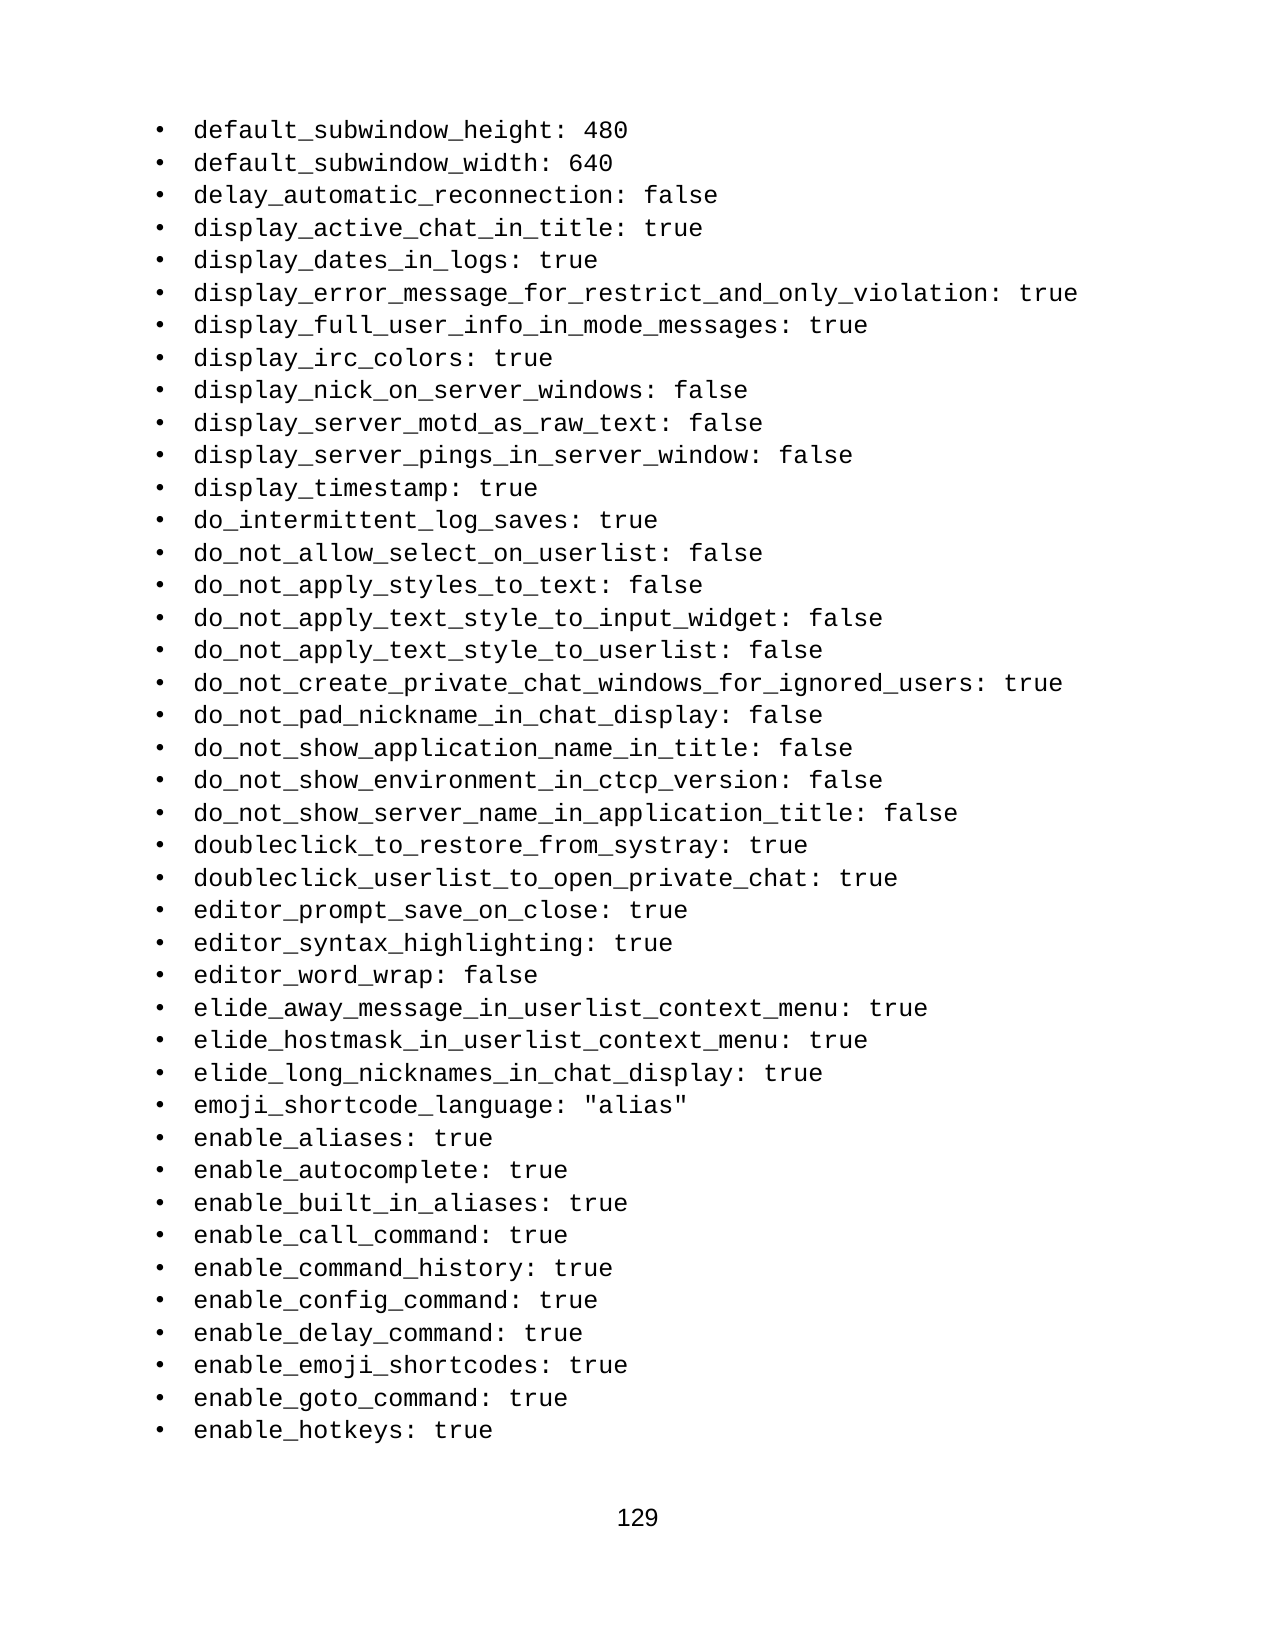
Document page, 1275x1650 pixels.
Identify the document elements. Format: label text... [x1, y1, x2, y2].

list do_not_show_environment_in_ctcp_version: false [156, 768, 1157, 796]
list enable_delay_command: true [156, 1321, 1157, 1349]
list display_active_chat_in_title: true [156, 216, 1157, 244]
list editor_prompt_save_on_close: true [156, 898, 1157, 926]
list enable_command_history: true [156, 1256, 1157, 1284]
list do_not_allow_select_on_userlist: false [156, 541, 1157, 569]
list display_server_motd_as_raw_text: false [156, 411, 1157, 439]
list do_not_apply_styles_to_text: false [156, 573, 1157, 601]
list enable_autocomplete: true [156, 1158, 1157, 1186]
list do_not_apply_text_style_to_userlist: false [156, 638, 1157, 666]
list elide_away_message_in_userlist_context_menu: true [156, 996, 1157, 1024]
list default_subwindow_height: 480 [156, 118, 1157, 146]
list display_error_message_for_restrict_and_only_violation: true [156, 281, 1157, 309]
list default_subwindow_width: 640 [156, 151, 1157, 179]
list display_dates_in_logs: true [156, 248, 1157, 276]
list display_full_user_info_in_mode_messages: true [156, 313, 1157, 341]
list display_nick_on_server_windows: false [156, 378, 1157, 406]
list editor_syntax_highlighting: true [156, 931, 1157, 959]
list display_irc_colors: true [156, 346, 1157, 374]
list display_server_pings_in_server_window: false [156, 443, 1157, 471]
list enable_hotkeys: true [156, 1418, 1157, 1446]
list do_not_apply_text_style_to_input_widget: false [156, 606, 1157, 634]
list editor_word_wrap: false [156, 963, 1157, 991]
list do_not_create_private_chat_windows_for_ignored_users: true [156, 671, 1157, 699]
list enable_emoji_shortcodes: true [156, 1353, 1157, 1381]
list enable_built_in_aliases: true [156, 1191, 1157, 1219]
list emoji_shortcode_language: "alias" [156, 1093, 1157, 1121]
list doubleclick_userlist_to_open_private_chat: true [156, 866, 1157, 894]
list enable_config_command: true [156, 1288, 1157, 1316]
list do_not_show_server_name_in_application_title: false [156, 801, 1157, 829]
list enable_aliases: true [156, 1126, 1157, 1154]
list enable_call_command: true [156, 1223, 1157, 1251]
list delay_automatic_reconnection: false [156, 183, 1157, 211]
list elide_hostmask_in_userlist_context_menu: true [156, 1028, 1157, 1056]
list do_not_show_application_name_in_title: false [156, 736, 1157, 764]
list elide_long_nicknames_in_chat_display: true [156, 1061, 1157, 1089]
list display_timestamp: true [156, 476, 1157, 504]
list do_intermittent_log_saves: true [156, 508, 1157, 536]
list enable_goto_command: true [156, 1386, 1157, 1414]
list doubleclick_to_restore_from_systray: true [156, 833, 1157, 861]
list do_not_pad_nickname_in_chat_display: false [156, 703, 1157, 731]
